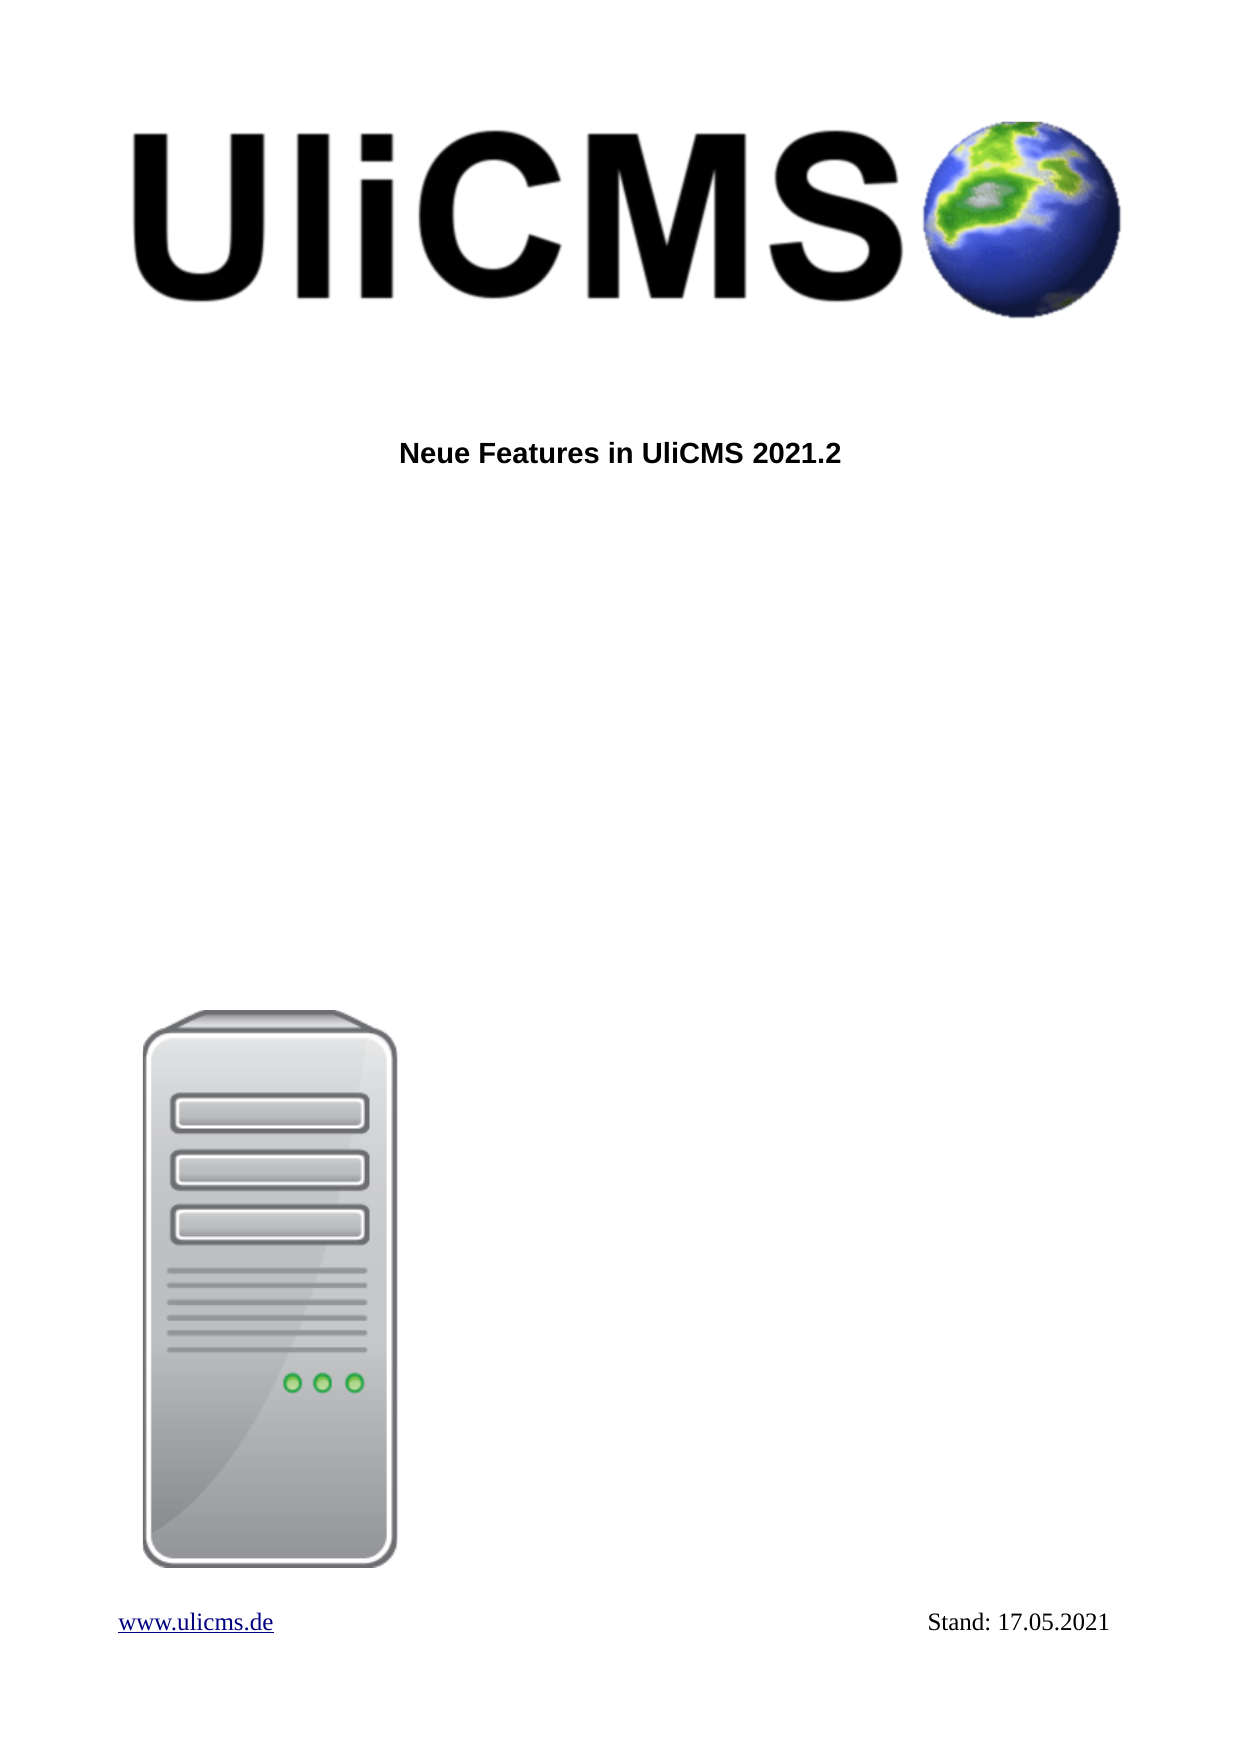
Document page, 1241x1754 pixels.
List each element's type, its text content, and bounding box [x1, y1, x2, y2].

picture [118, 118, 1123, 326]
picture [142, 1010, 398, 1568]
subtitle Neue Features in UliCMS 2021.2 [118, 436, 1122, 470]
